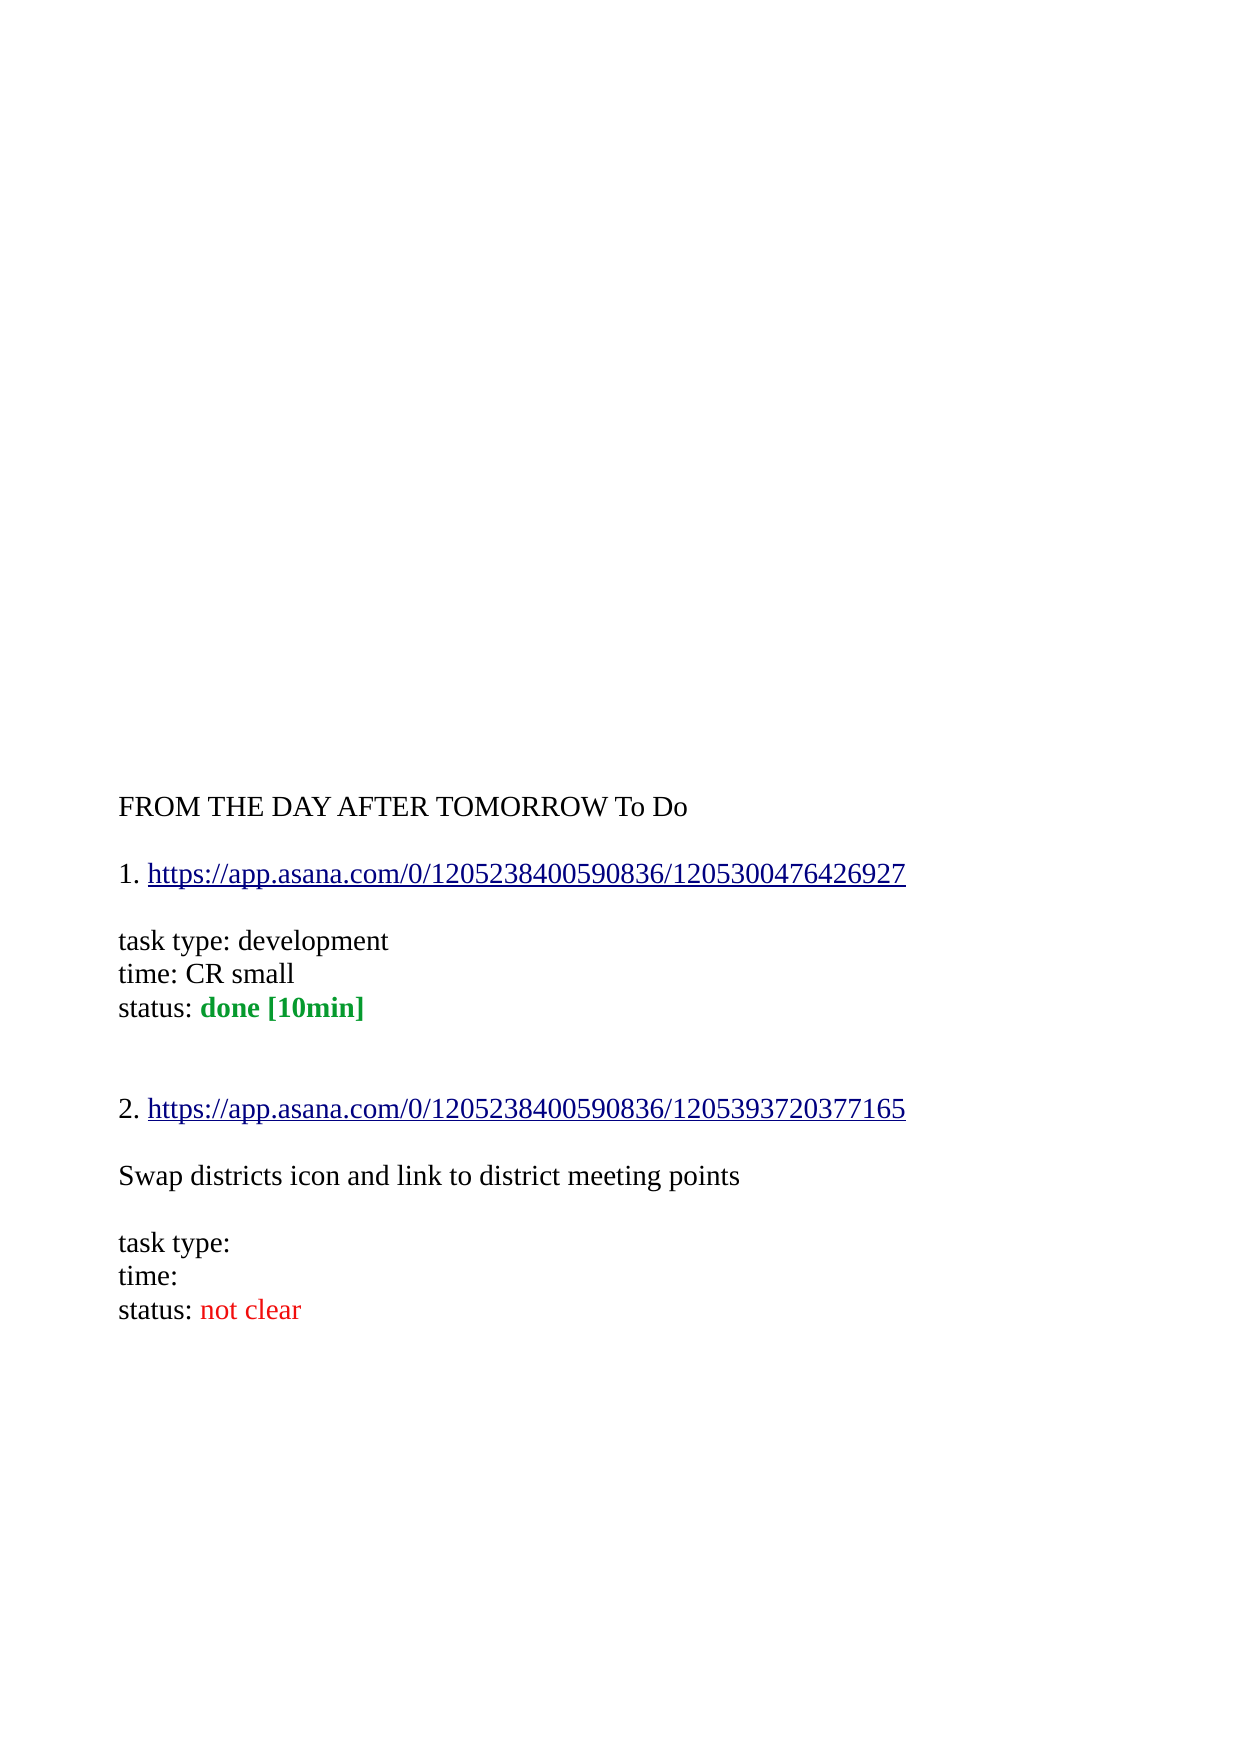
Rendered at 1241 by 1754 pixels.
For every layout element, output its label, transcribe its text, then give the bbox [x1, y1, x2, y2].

text 1. https://app.asana.com/0/1205238400590836/1205300476426927 [118, 856, 1122, 923]
text time: CR small [118, 957, 1122, 990]
text task type: [118, 1225, 1122, 1258]
text Swap districts icon and link to district meeting points [118, 1158, 1122, 1191]
text time: [118, 1258, 1122, 1292]
text status: not clear [118, 1292, 1122, 1326]
text status: done [10min] [118, 990, 1122, 1024]
text task type: development [118, 923, 1122, 957]
text FROM THE DAY AFTER TOMORROW To Do [118, 789, 1122, 822]
text 2. https://app.asana.com/0/1205238400590836/1205393720377165 [118, 1091, 1122, 1124]
